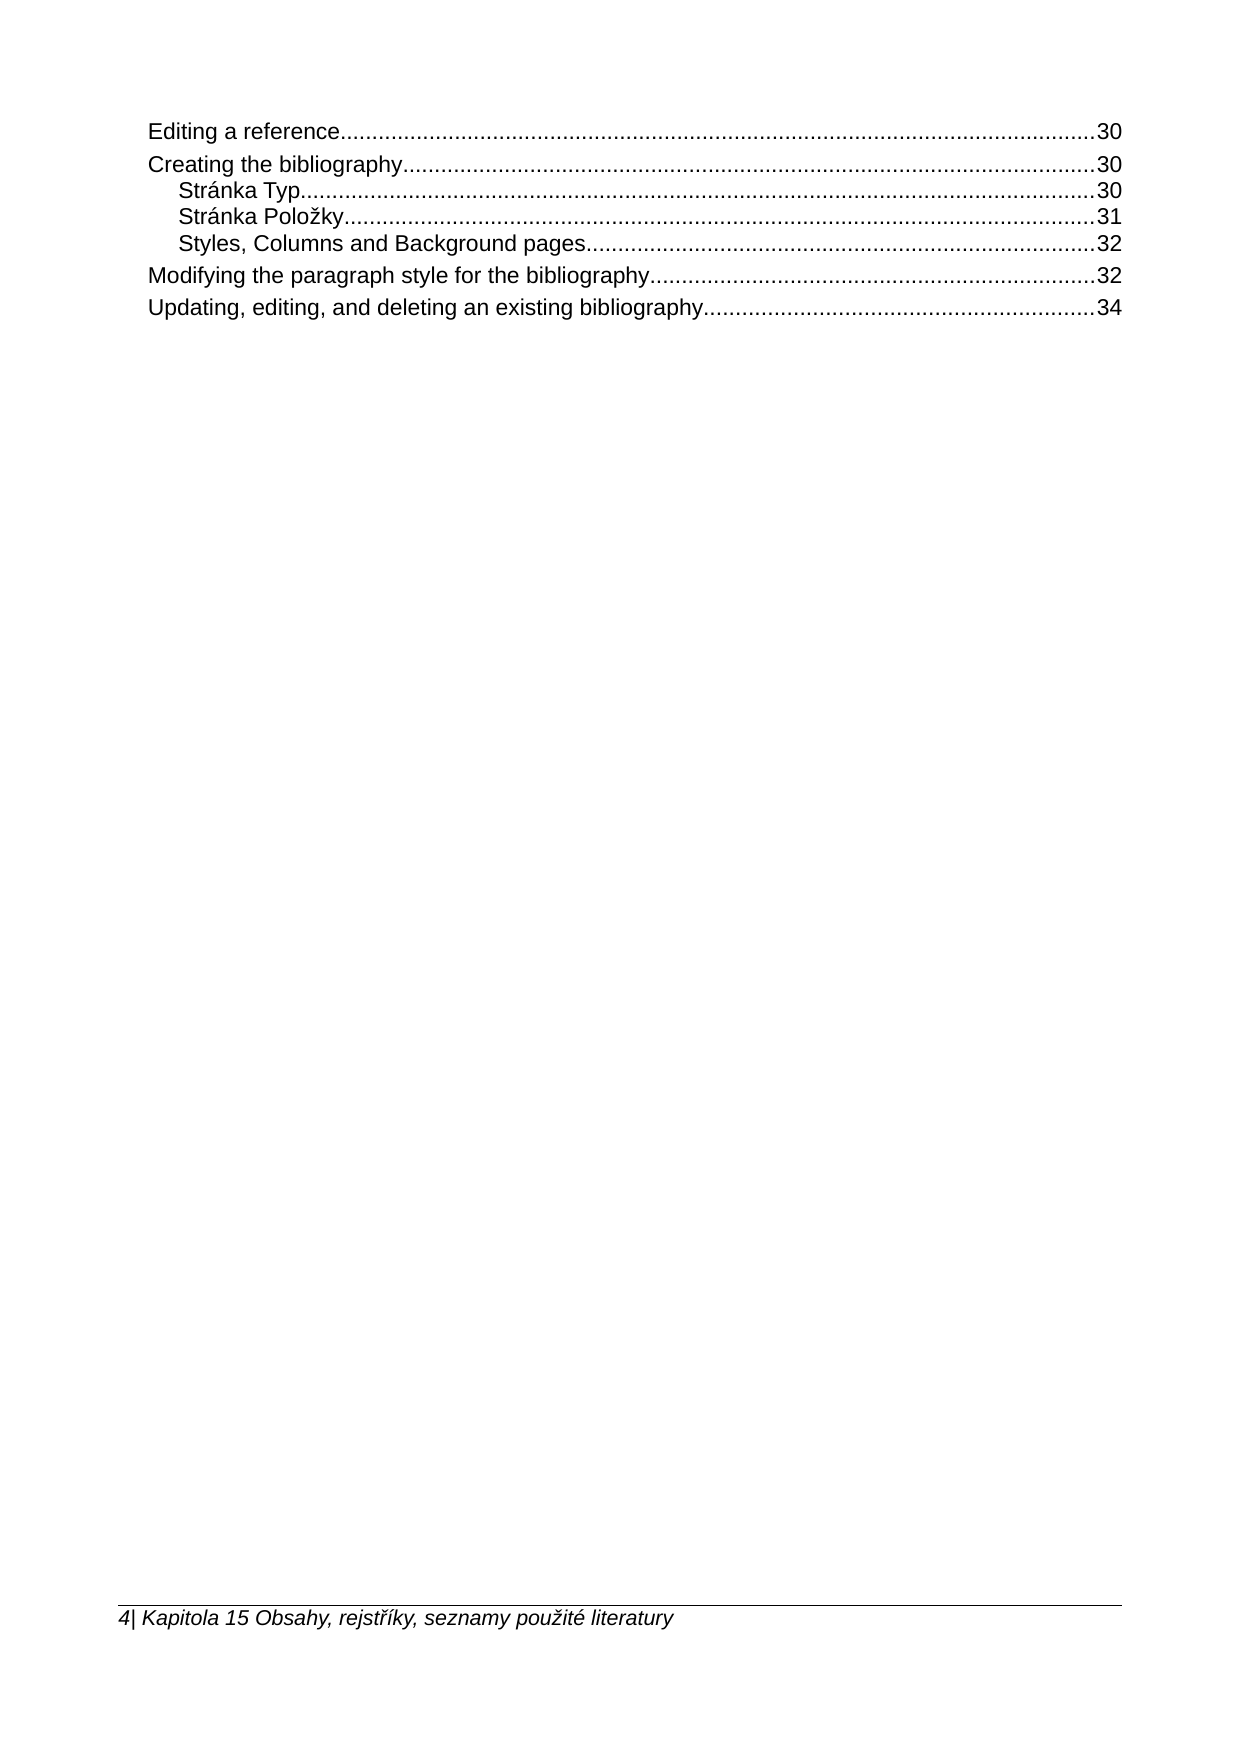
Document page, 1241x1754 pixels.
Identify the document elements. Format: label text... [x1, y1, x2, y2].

text Updating, editing, and deleting an existing bibliography 34 [148, 294, 1122, 321]
text Stránka Položky 31 [178, 203, 1122, 229]
text Styles, Columns and Background pages 32 [178, 229, 1122, 256]
text Modifying the paragraph style for the bibliography 32 [148, 262, 1122, 288]
text Creating the bibliography 30 [148, 151, 1122, 177]
text Editing a reference 30 [148, 118, 1122, 144]
text Stránka Typ 30 [178, 177, 1122, 203]
